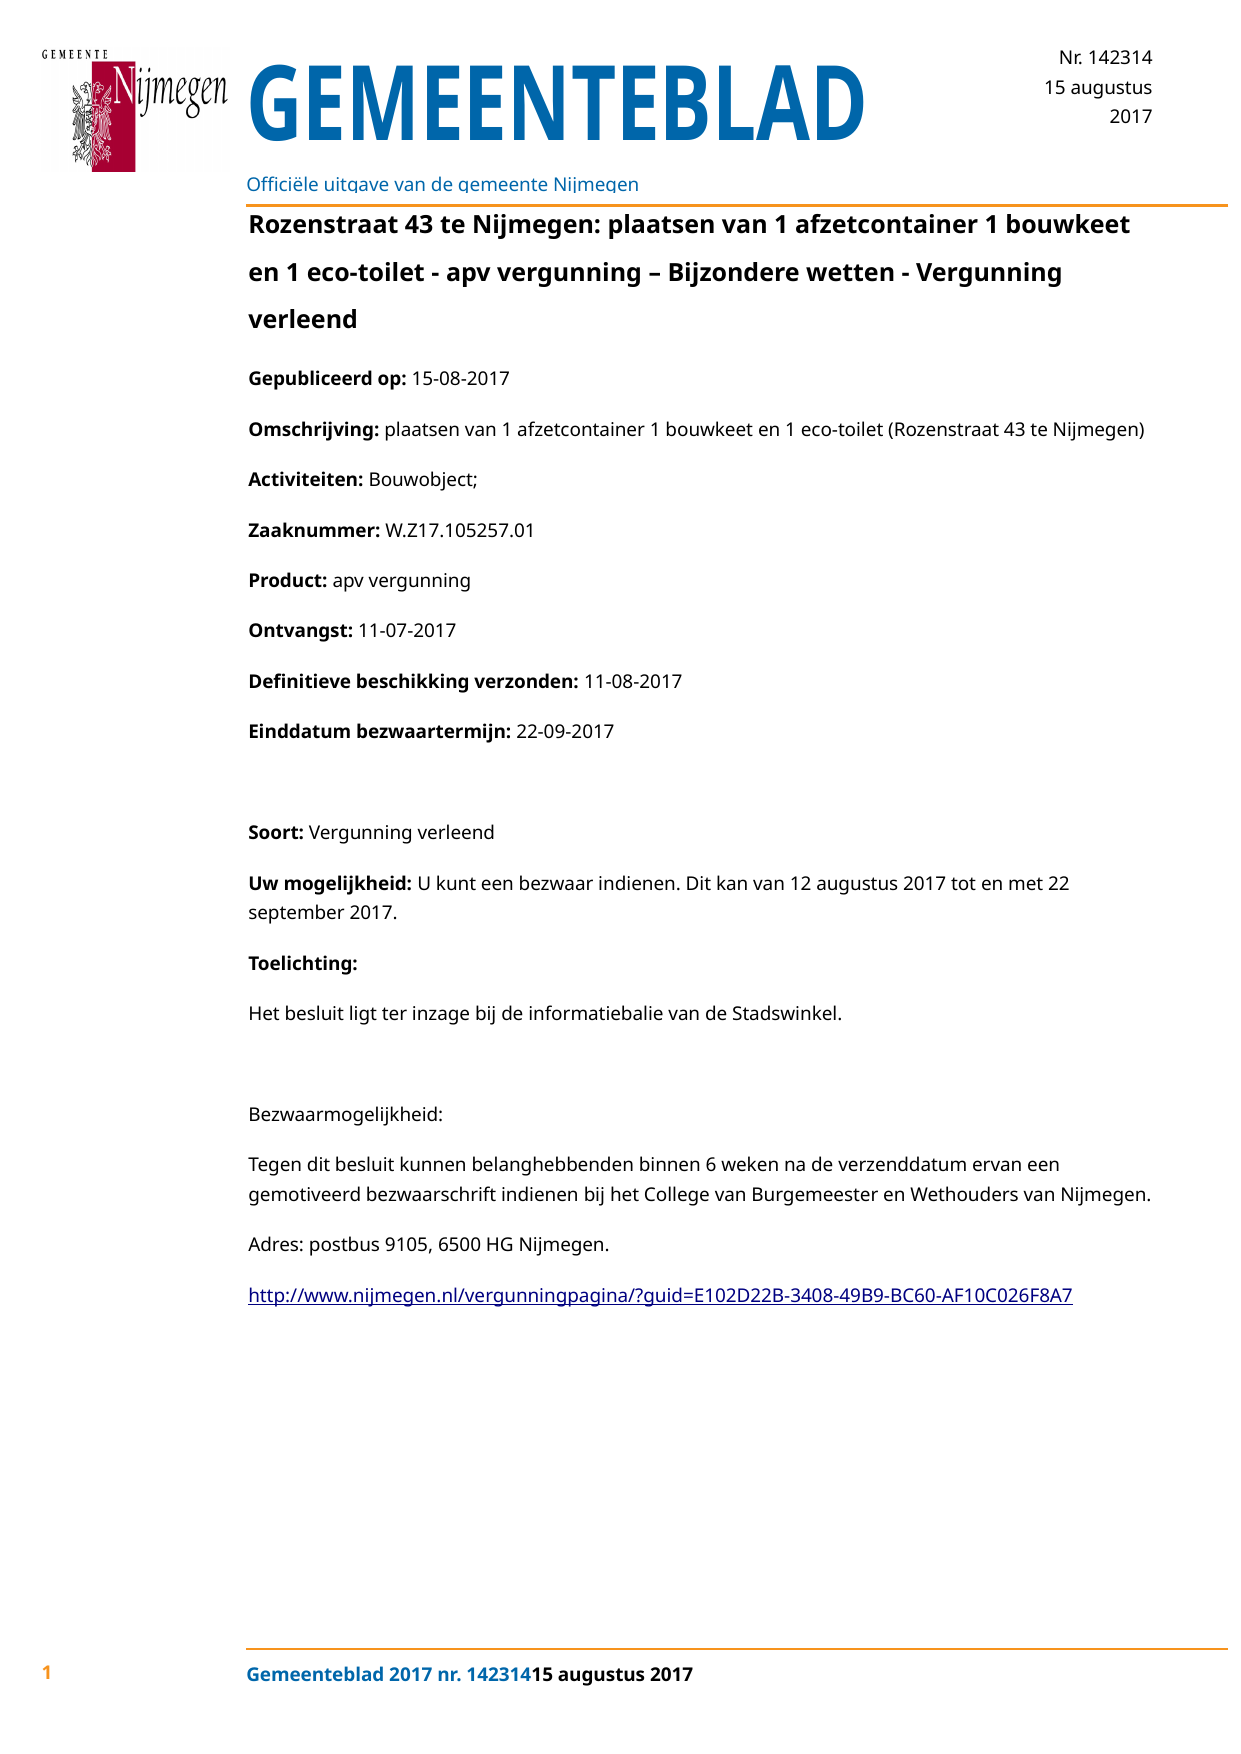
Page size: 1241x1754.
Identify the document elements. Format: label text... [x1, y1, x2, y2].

text Soort: Vergunning verleend [248, 819, 1152, 845]
text Definitieve beschikking verzonden: 11-08-2017 [248, 668, 1152, 694]
picture [41, 47, 231, 172]
text Ontvangst: 11-07-2017 [248, 618, 1152, 643]
text Rozenstraat 43 te Nijmegen: plaatsen van 1 afzetcontainer 1 bouwkeet en 1 eco-toilet - apv vergunning – Bijzondere wetten - Vergunning verleend [248, 207, 1152, 336]
text Activiteiten: Bouwobject; [248, 466, 1152, 492]
text Product: apv vergunning [248, 567, 1152, 593]
text Einddatum bezwaartermijn: 22-09-2017 [248, 718, 1152, 744]
text Het besluit ligt ter inzage bij de informatiebalie van de Stadswinkel. [248, 1000, 1152, 1026]
text Omschrijving: plaatsen van 1 afzetcontainer 1 bouwkeet en 1 eco-toilet (Rozenstraat 43 te Nijmegen) [248, 416, 1152, 442]
text Uw mogelijkheid: U kunt een bezwaar indienen. Dit kan van 12 augustus 2017 tot en met 22 september 2017. [248, 870, 1152, 925]
text Tegen dit besluit kunnen belanghebbenden binnen 6 weken na de verzenddatum ervan een gemotiveerd bezwaarschrift indienen bij het College van Burgemeester en Wethouders van Nijmegen. [248, 1151, 1152, 1207]
text Adres: postbus 9105, 6500 HG Nijmegen. [248, 1231, 1152, 1257]
text Bezwaarmogelijkheid: [248, 1101, 1152, 1127]
text Gepubliceerd op: 15-08-2017 [248, 366, 1152, 391]
text http://www.nijmegen.nl/vergunningpagina/?guid=E102D22B-3408-49B9-BC60-AF10C026F8A7 [248, 1282, 1152, 1307]
text Zaaknummer: W.Z17.105257.01 [248, 517, 1152, 542]
text Toelichting: [248, 950, 1152, 975]
